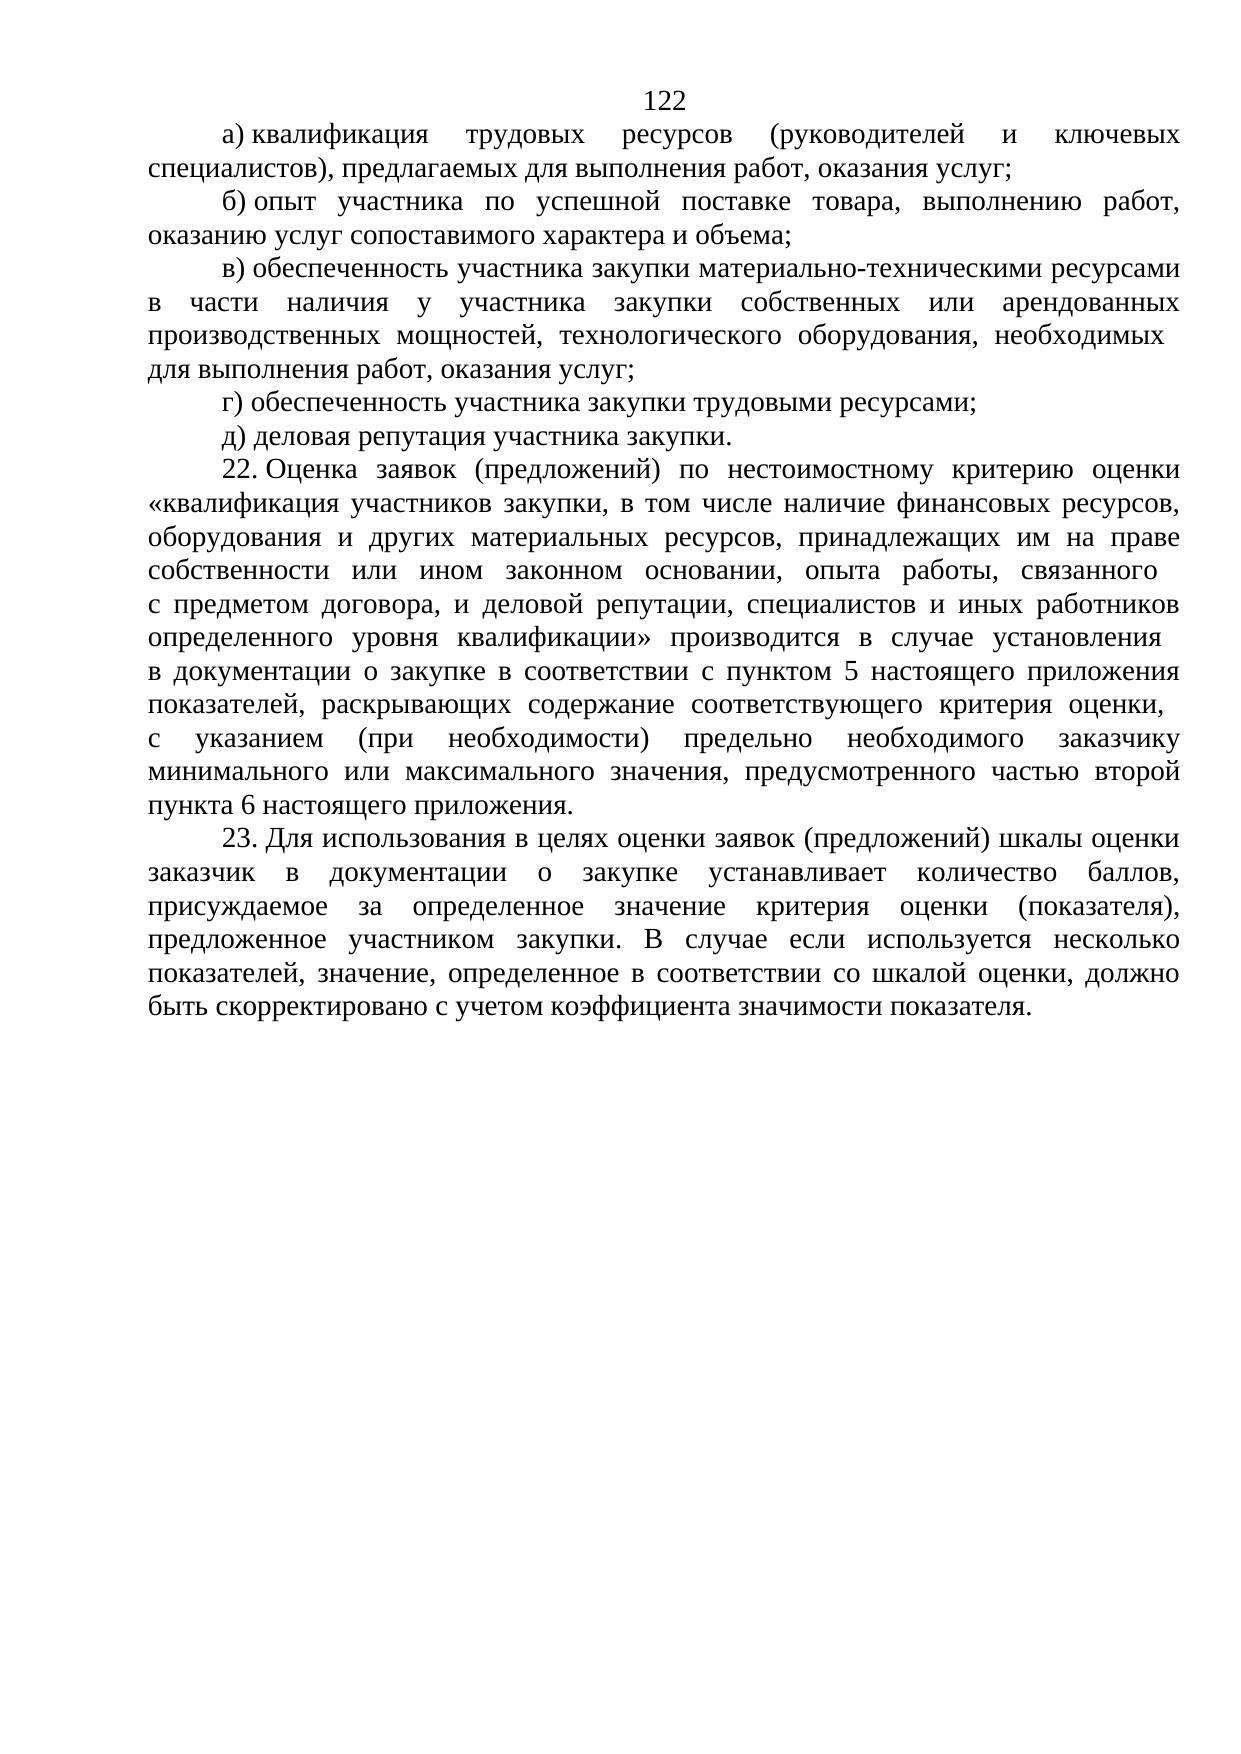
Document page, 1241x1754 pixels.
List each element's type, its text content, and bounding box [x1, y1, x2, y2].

text б) опыт участника по успешной поставке товара, выполнению работ, оказанию услуг сопоставимого характера и объема; [148, 183, 1181, 250]
text 22. Оценка заявок (предложений) по нестоимостному критерию оценки «квалификация участников закупки, в том числе наличие финансовых ресурсов, оборудования и других материальных ресурсов, принадлежащих им на праве собственности или ином законном основании, опыта работы, связанного с предметом договора, и деловой репутации, специалистов и иных работников определенного уровня квалификации» производится в случае установления в документации о закупке в соответствии с пунктом 5 настоящего приложения показателей, раскрывающих содержание соответствующего критерия оценки, с указанием (при необходимости) предельно необходимого заказчику минимального или максимального значения, предусмотренного частью второй пункта 6 настоящего приложения. [148, 452, 1181, 821]
text д) деловая репутация участника закупки. [148, 418, 1181, 452]
text г) обеспеченность участника закупки трудовыми ресурсами; [148, 384, 1181, 418]
text в) обеспеченность участника закупки материально-техническими ресурсами в части наличия у участника закупки собственных или арендованных производственных мощностей, технологического оборудования, необходимых для выполнения работ, оказания услуг; [148, 250, 1181, 384]
text 23. Для использования в целях оценки заявок (предложений) шкалы оценки заказчик в документации о закупке устанавливает количество баллов, присуждаемое за определенное значение критерия оценки (показателя), предложенное участником закупки. В случае если используется несколько показателей, значение, определенное в соответствии со шкалой оценки, должно быть скорректировано с учетом коэффициента значимости показателя. [148, 821, 1181, 1022]
text а) квалификация трудовых ресурсов (руководителей и ключевых специалистов), предлагаемых для выполнения работ, оказания услуг; [148, 116, 1181, 183]
